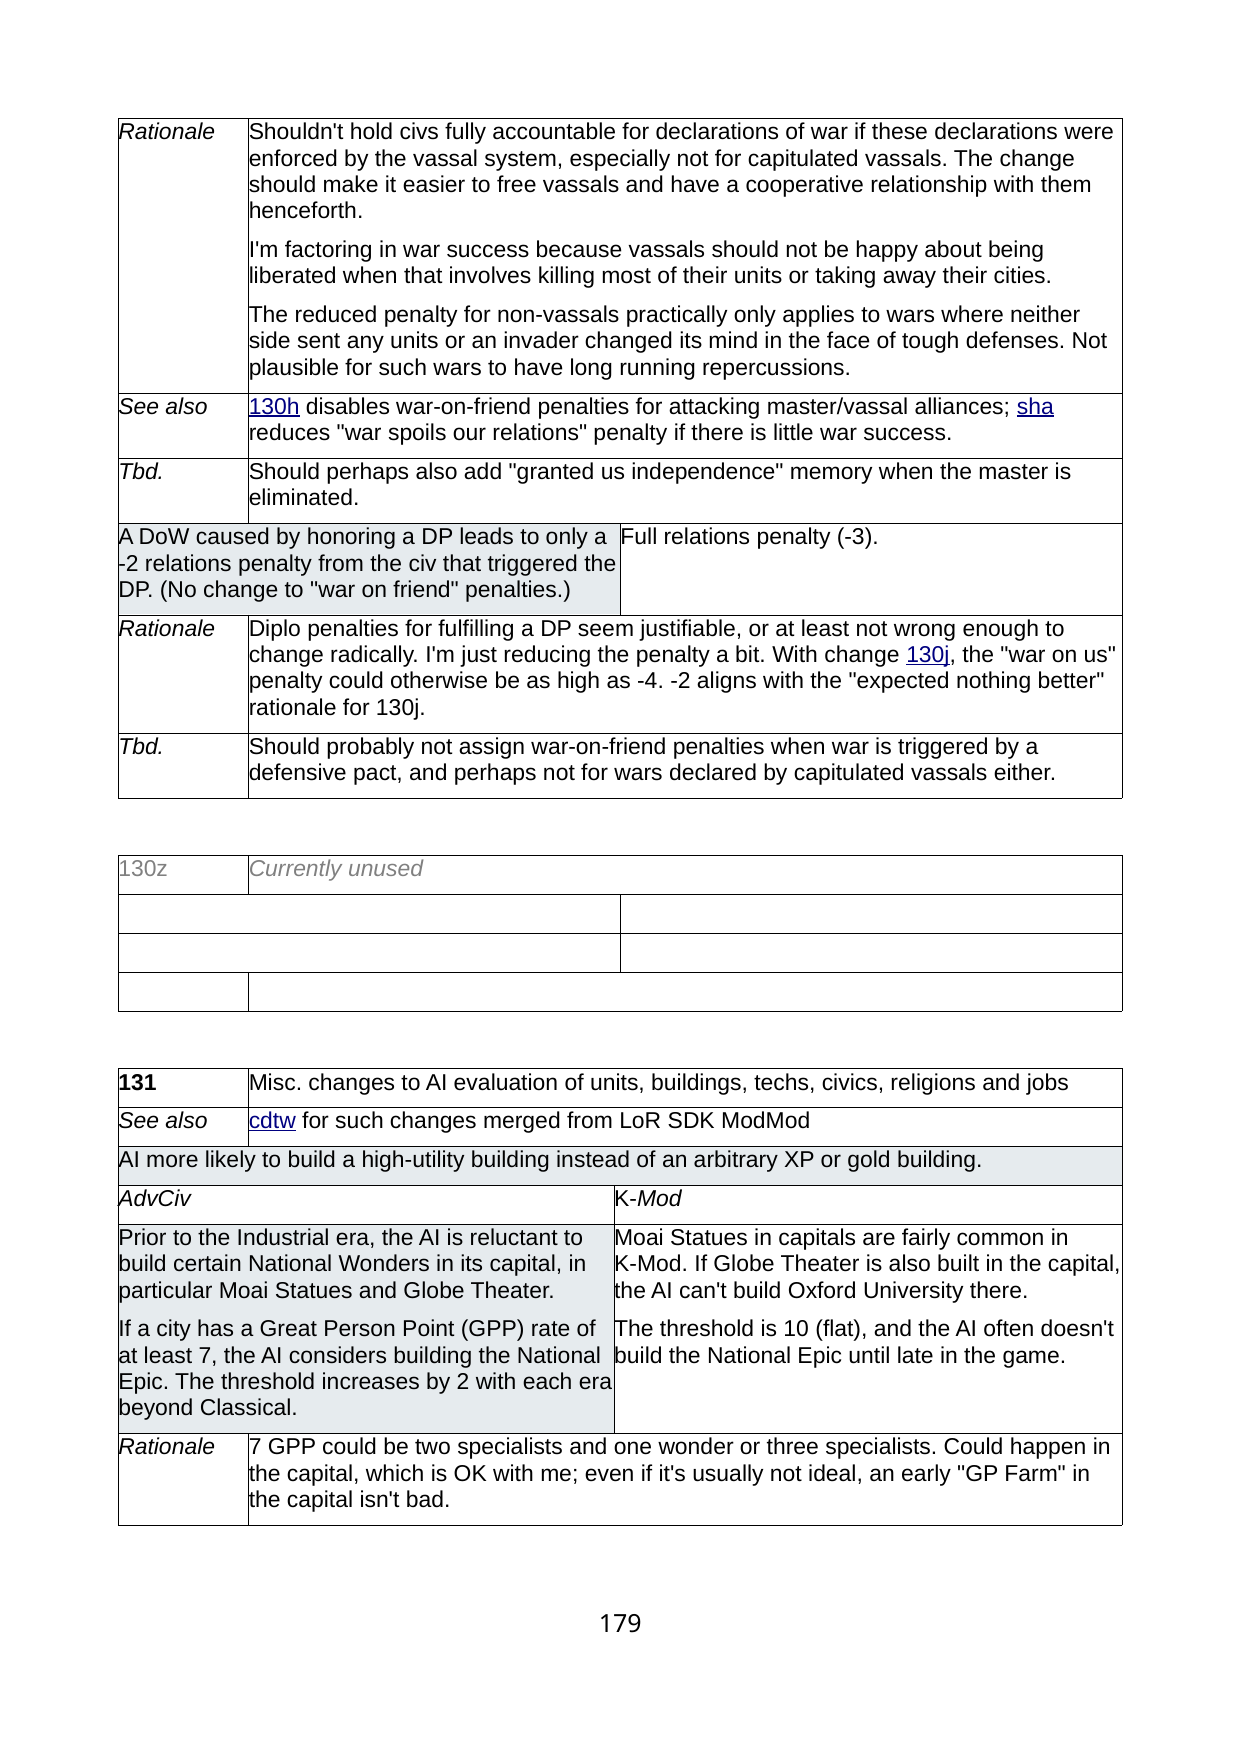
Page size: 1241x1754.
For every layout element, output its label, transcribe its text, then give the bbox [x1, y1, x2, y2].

table_cell Should probably not assign war-on-friend penalties when war is triggered by a defensive pact, and perhaps not for wars declared by capitulated vassals either. [249, 734, 1122, 798]
table_cell Diplo penalties for fulfilling a DP seem justifiable, or at least not wrong enough to change radically. I'm just reducing the penalty a bit. With change 130j, the "war on us" penalty could otherwise be as high as -4. -2 aligns with the "expected nothing better" rationale for 130j. [249, 616, 1122, 732]
table_cell A DoW caused by honoring a DP leads to only a -2 relations penalty from the civ that triggered the DP. (No change to "war on friend" penalties.) [119, 524, 620, 614]
table_cell Tbd. [119, 734, 248, 798]
table_cell [119, 895, 620, 933]
table_cell AdvCiv [119, 1186, 614, 1224]
table_cell AI more likely to build a high-utility building instead of an arbitrary XP or gold building. [119, 1147, 1122, 1185]
table_header Misc. changes to AI evaluation of units, buildings, techs, civics, religions and jobs [249, 1069, 1122, 1107]
table_cell [119, 934, 620, 972]
table_cell Should perhaps also add "granted us independence" memory when the master is eliminated. [249, 459, 1122, 523]
table_cell Rationale [119, 1434, 248, 1525]
table_cell K-Mod [615, 1186, 1122, 1224]
table_header 130z [119, 856, 248, 894]
table_cell 130h disables war-on-friend penalties for attacking master/vassal alliances; sha reduces "war spoils our relations" penalty if there is little war success. [249, 394, 1122, 458]
table_cell See also [119, 1108, 248, 1146]
table_cell [249, 973, 1122, 1011]
table_header Currently unused [249, 856, 1122, 894]
table_cell [119, 973, 248, 1011]
table_cell Prior to the Industrial era, the AI is reluctant to build certain National Wonders in its capital, in particular Moai Statues and Globe Theater. If a city has a Great Person Point (GPP) rate of at least 7, the AI considers building the National Epic. The threshold increases by 2 with each era beyond Classical. [119, 1225, 614, 1433]
table_cell 7 GPP could be two specialists and one wonder or three specialists. Could happen in the capital, which is OK with me; even if it's usually not ideal, an early "GP Farm" in the capital isn't bad. [249, 1434, 1122, 1525]
table_cell Shouldn't hold civs fully accountable for declarations of war if these declarations were enforced by the vassal system, especially not for capitulated vassals. The change should make it easier to free vassals and have a cooperative relationship with them henceforth. I'm factoring in war success because vassals should not be happy about being liberated when that involves killing most of their units or taking away their cities. The reduced penalty for non-vassals practically only applies to wars where neither side sent any units or an invader changed its mind in the face of tough defenses. Not plausible for such wars to have long running repercussions. [249, 119, 1122, 393]
table_cell cdtw for such changes merged from LoR SDK ModMod [249, 1108, 1122, 1146]
table_cell Rationale [119, 119, 248, 393]
table_cell [621, 934, 1122, 972]
table_cell [621, 895, 1122, 933]
table_header 131 [119, 1069, 248, 1107]
table_cell See also [119, 394, 248, 458]
table_cell Tbd. [119, 459, 248, 523]
table_cell Rationale [119, 616, 248, 732]
table_cell Full relations penalty (-3). [621, 524, 1122, 614]
table_cell Moai Statues in capitals are fairly common in K‑Mod. If Globe Theater is also built in the capital, the AI can't build Oxford University there. The threshold is 10 (flat), and the AI often doesn't build the National Epic until late in the game. [615, 1225, 1122, 1433]
